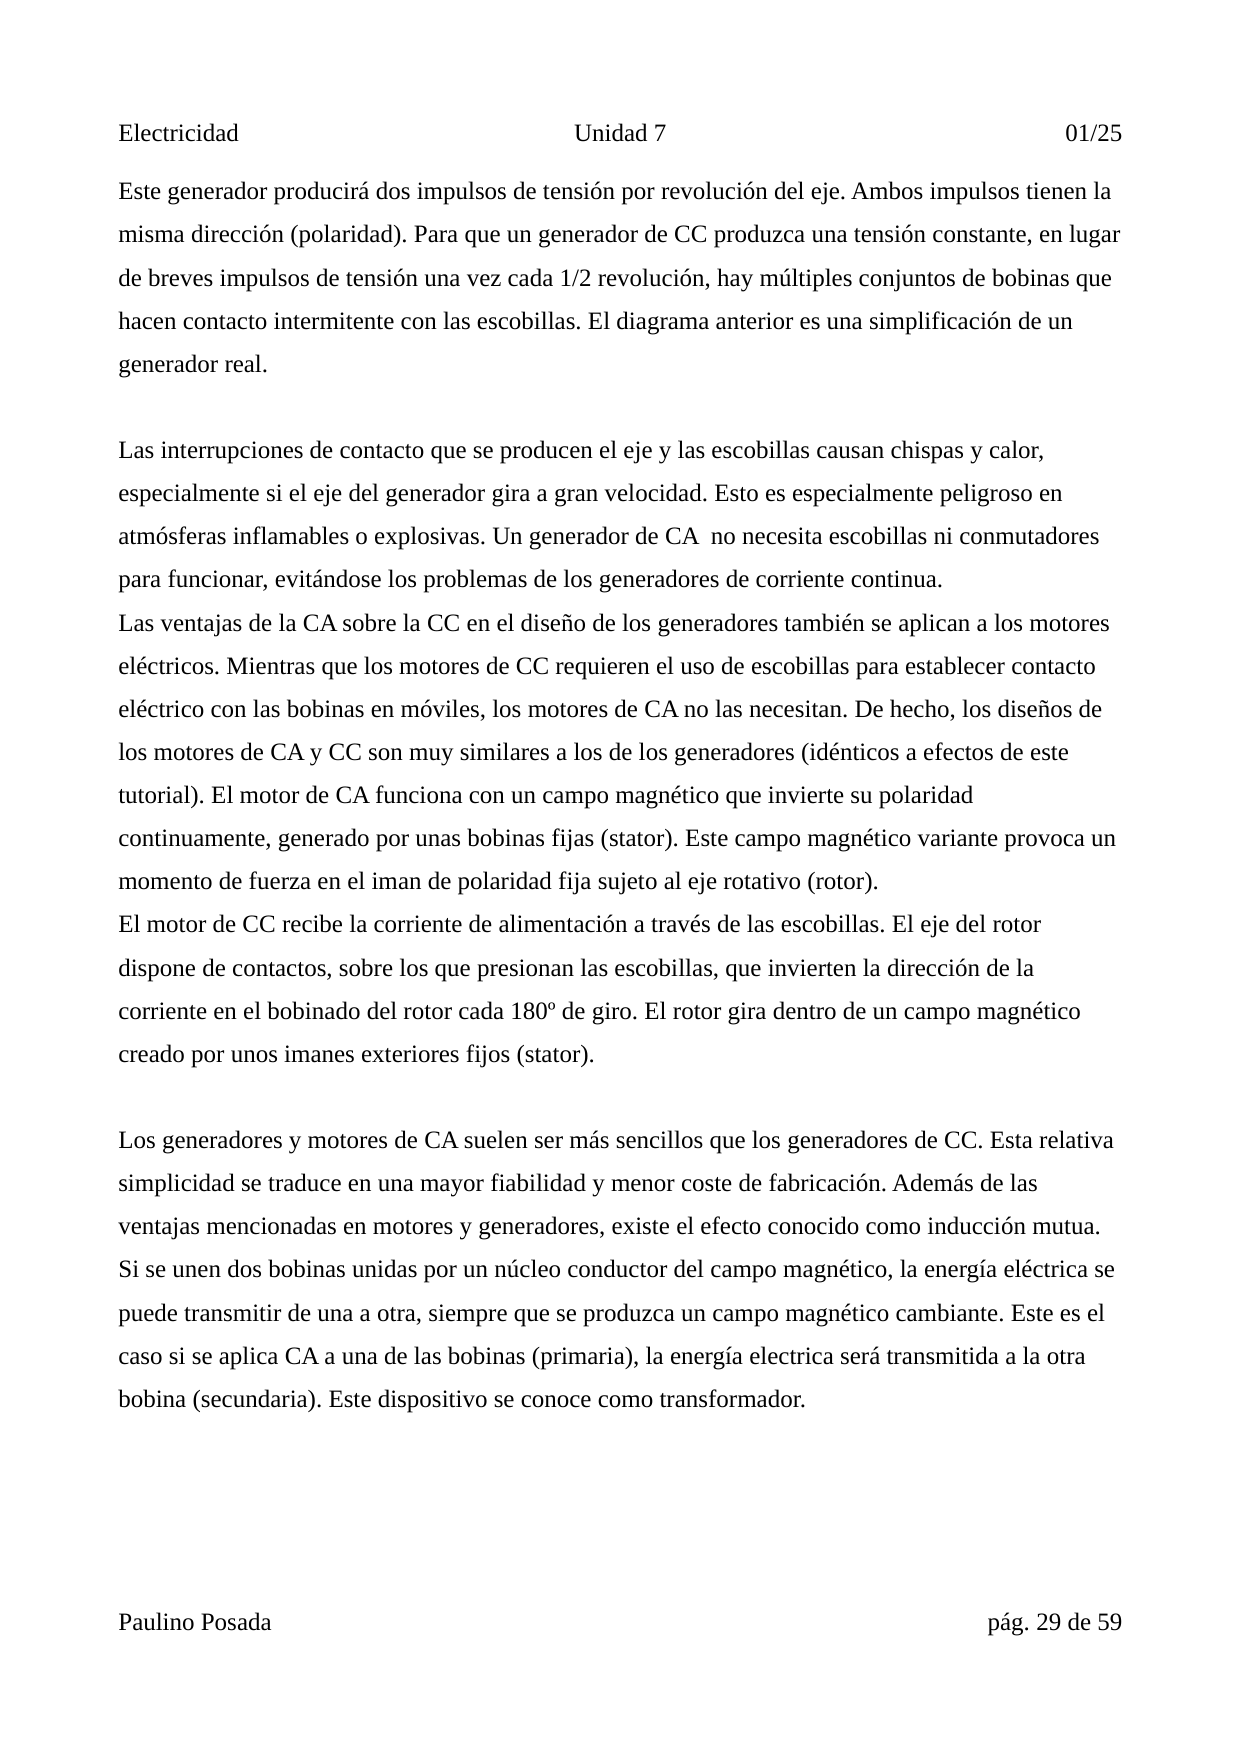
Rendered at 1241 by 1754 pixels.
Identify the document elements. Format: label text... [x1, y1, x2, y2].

text Las interrupciones de contacto que se producen el eje y las escobillas causan chispas y calor, especialmente si el eje del generador gira a gran velocidad. Esto es especialmente peligroso en atmósferas inflamables o explosivas. Un generador de CA no necesita escobillas ni conmutadores para funcionar, evitándose los problemas de los generadores de corriente continua. [118, 435, 1122, 593]
text Los generadores y motores de CA suelen ser más sencillos que los generadores de CC. Esta relativa simplicidad se traduce en una mayor fiabilidad y menor coste de fabricación. Además de las ventajas mencionadas en motores y generadores, existe el efecto conocido como inducción mutua. Si se unen dos bobinas unidas por un núcleo conductor del campo magnético, la energía eléctrica se puede transmitir de una a otra, siempre que se produzca un campo magnético cambiante. Este es el caso si se aplica CA a una de las bobinas (primaria), la energía electrica será transmitida a la otra bobina (secundaria). Este dispositivo se conoce como transformador. [118, 1125, 1122, 1413]
text Este generador producirá dos impulsos de tensión por revolución del eje. Ambos impulsos tienen la misma dirección (polaridad). Para que un generador de CC produzca una tensión constante, en lugar de breves impulsos de tensión una vez cada 1/2 revolución, hay múltiples conjuntos de bobinas que hacen contacto intermitente con las escobillas. El diagrama anterior es una simplificación de un generador real. [118, 176, 1122, 378]
text El motor de CC recibe la corriente de alimentación a través de las escobillas. El eje del rotor dispone de contactos, sobre los que presionan las escobillas, que invierten la dirección de la corriente en el bobinado del rotor cada 180º de giro. El rotor gira dentro de un campo magnético creado por unos imanes exteriores fijos (stator). [118, 909, 1122, 1068]
text Las ventajas de la CA sobre la CC en el diseño de los generadores también se aplican a los motores eléctricos. Mientras que los motores de CC requieren el uso de escobillas para establecer contacto eléctrico con las bobinas en móviles, los motores de CA no las necesitan. De hecho, los diseños de los motores de CA y CC son muy similares a los de los generadores (idénticos a efectos de este tutorial). El motor de CA funciona con un campo magnético que invierte su polaridad continuamente, generado por unas bobinas fijas (stator). Este campo magnético variante provoca un momento de fuerza en el iman de polaridad fija sujeto al eje rotativo (rotor). [118, 608, 1122, 895]
